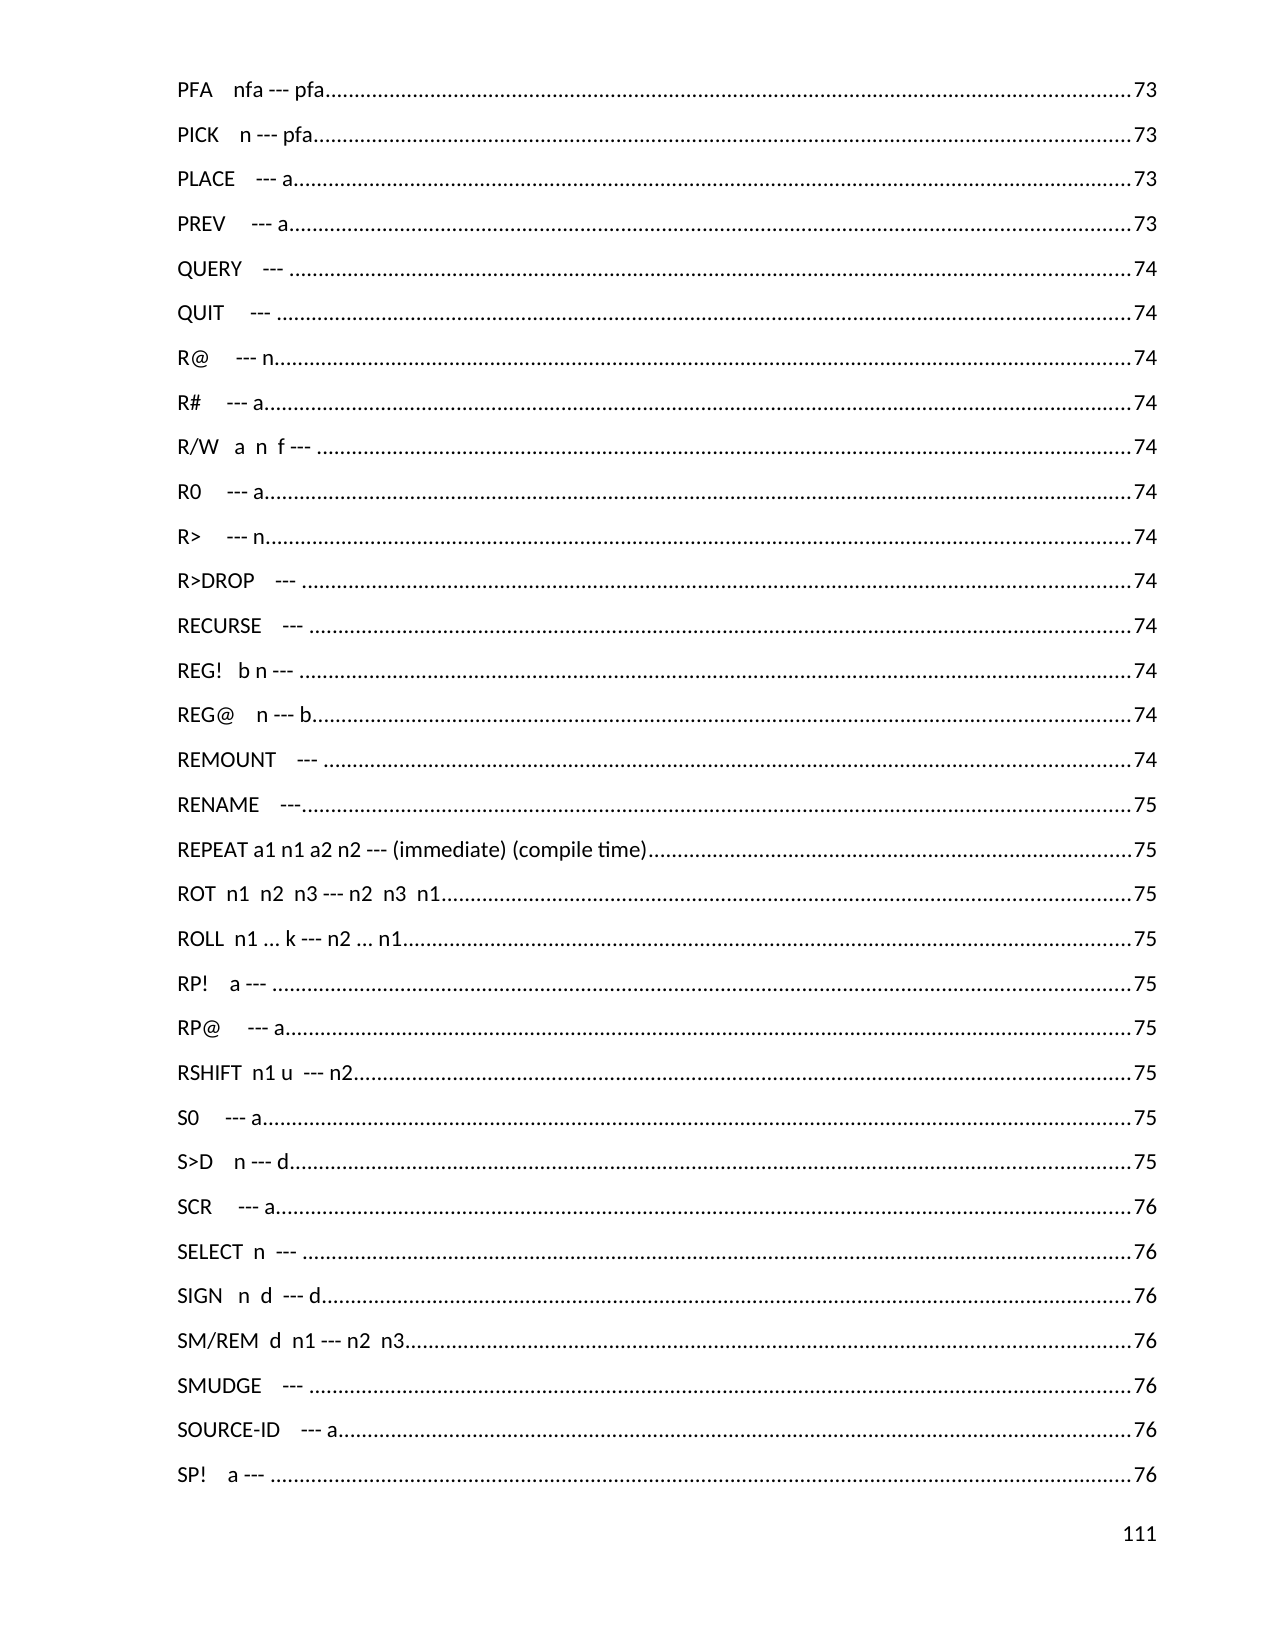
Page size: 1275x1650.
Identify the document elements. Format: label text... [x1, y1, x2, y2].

text SOURCE-ID --- a 76 [177, 1416, 1157, 1444]
text SELECT n --- 76 [177, 1237, 1157, 1265]
text PFA nfa --- pfa 73 [177, 75, 1157, 103]
text QUIT --- 74 [177, 298, 1157, 326]
text S>D n --- d 75 [177, 1147, 1157, 1176]
text ROT n1 n2 n3 --- n2 n3 n1 75 [177, 879, 1157, 907]
text PICK n --- pfa 73 [177, 120, 1157, 148]
text S0 --- a 75 [177, 1103, 1157, 1131]
text PREV --- a 73 [177, 209, 1157, 237]
text REPEAT a1 n1 a2 n2 --- (immediate) (compile time) 75 [177, 835, 1157, 863]
text R0 --- a 74 [177, 477, 1157, 505]
text R/W a n f --- 74 [177, 432, 1157, 461]
text REG@ n --- b 74 [177, 701, 1157, 729]
text SCR --- a 76 [177, 1192, 1157, 1220]
text RECURSE --- 74 [177, 611, 1157, 639]
text R> --- n 74 [177, 522, 1157, 550]
text ROLL n1 ... k --- n2 ... n1 75 [177, 924, 1157, 952]
text SP! a --- 76 [177, 1460, 1157, 1488]
text REMOUNT --- 74 [177, 745, 1157, 773]
text RP@ --- a 75 [177, 1013, 1157, 1041]
text R# --- a 74 [177, 388, 1157, 416]
text SIGN n d --- d 76 [177, 1282, 1157, 1309]
text R>DROP --- 74 [177, 567, 1157, 594]
text SMUDGE --- 76 [177, 1371, 1157, 1399]
text SM/REM d n1 --- n2 n3 76 [177, 1326, 1157, 1354]
text PLACE --- a 73 [177, 164, 1157, 192]
text RENAME --- 75 [177, 790, 1157, 818]
text RP! a --- 75 [177, 969, 1157, 997]
text R@ --- n 74 [177, 343, 1157, 371]
text QUERY --- 74 [177, 254, 1157, 282]
text RSHIFT n1 u --- n2 75 [177, 1058, 1157, 1086]
text REG! b n --- 74 [177, 656, 1157, 684]
